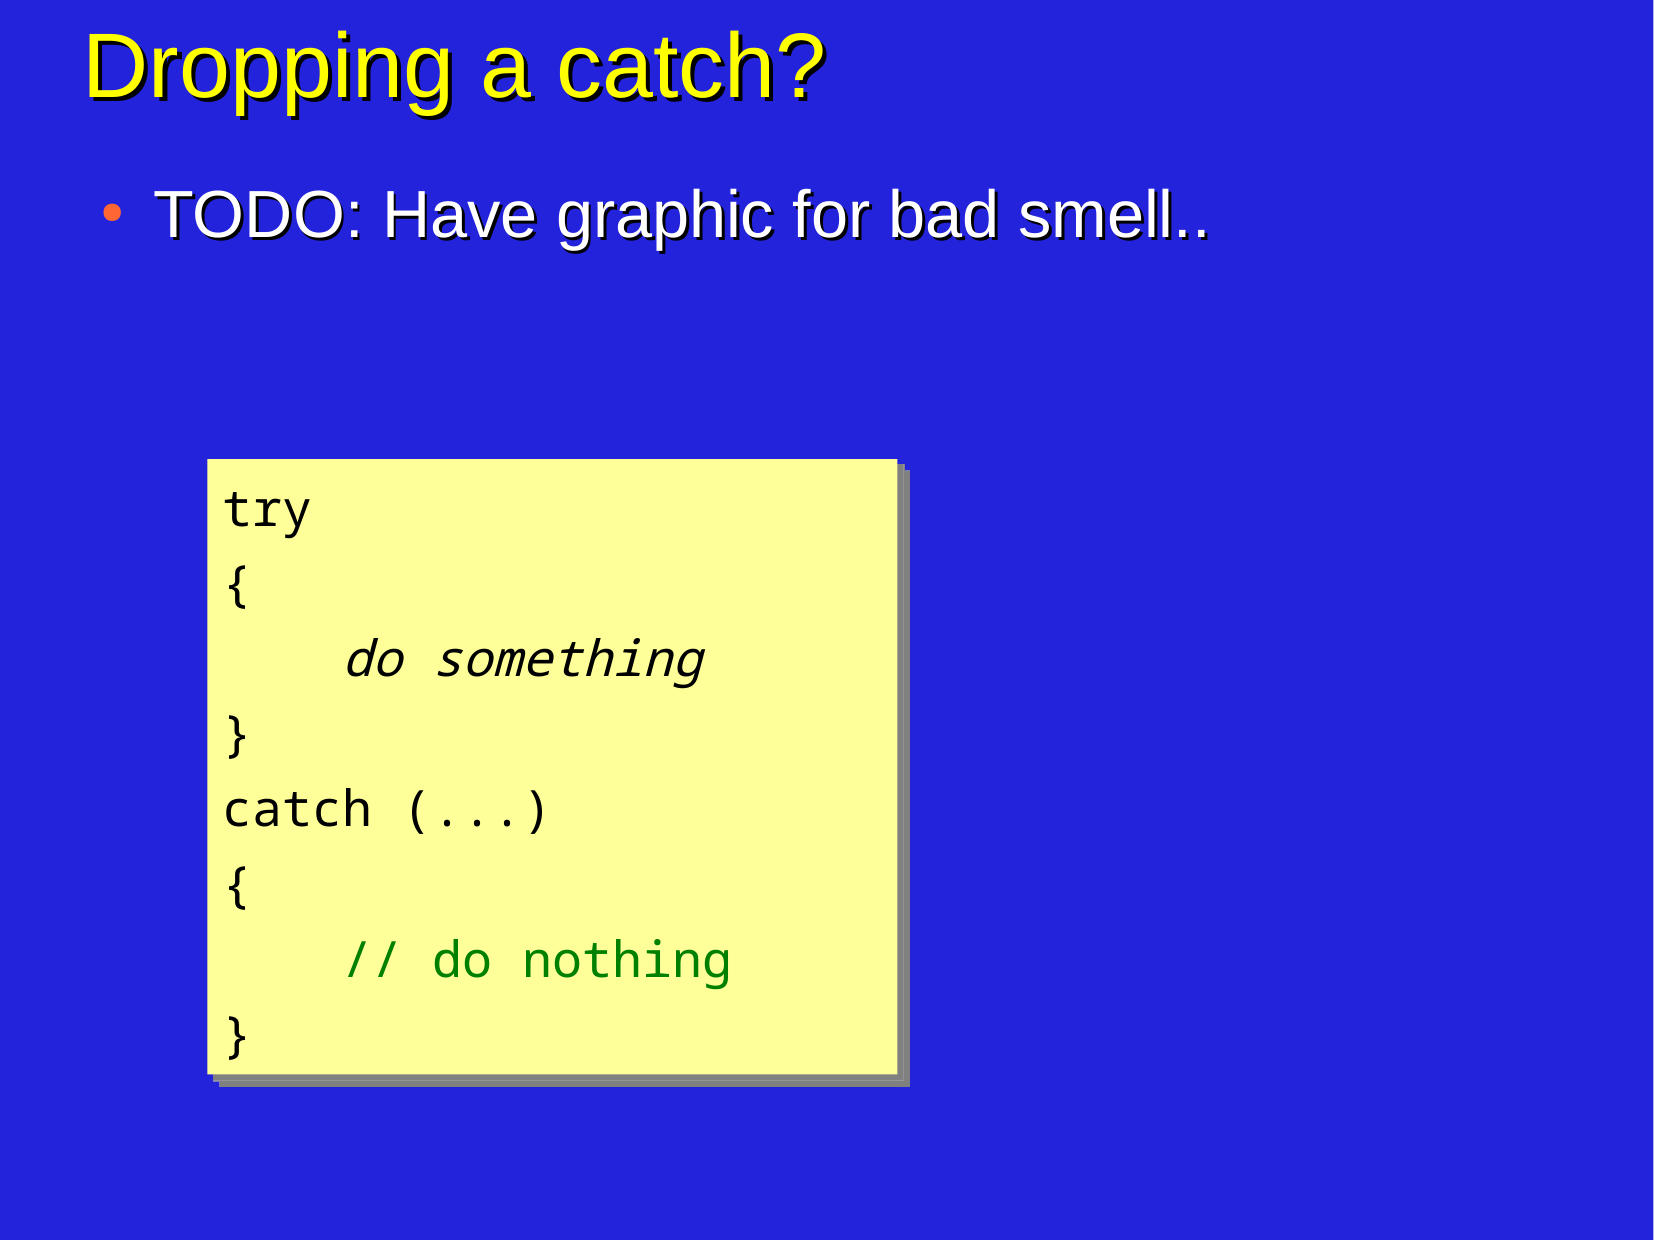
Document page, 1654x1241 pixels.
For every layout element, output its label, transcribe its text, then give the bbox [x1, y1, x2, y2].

text_box try { do something } catch (...) { // do nothing } [207, 459, 898, 1075]
list TODO: Have graphic for bad smell.. [82, 177, 1571, 1182]
title Dropping a catch? [82, 2, 1571, 130]
